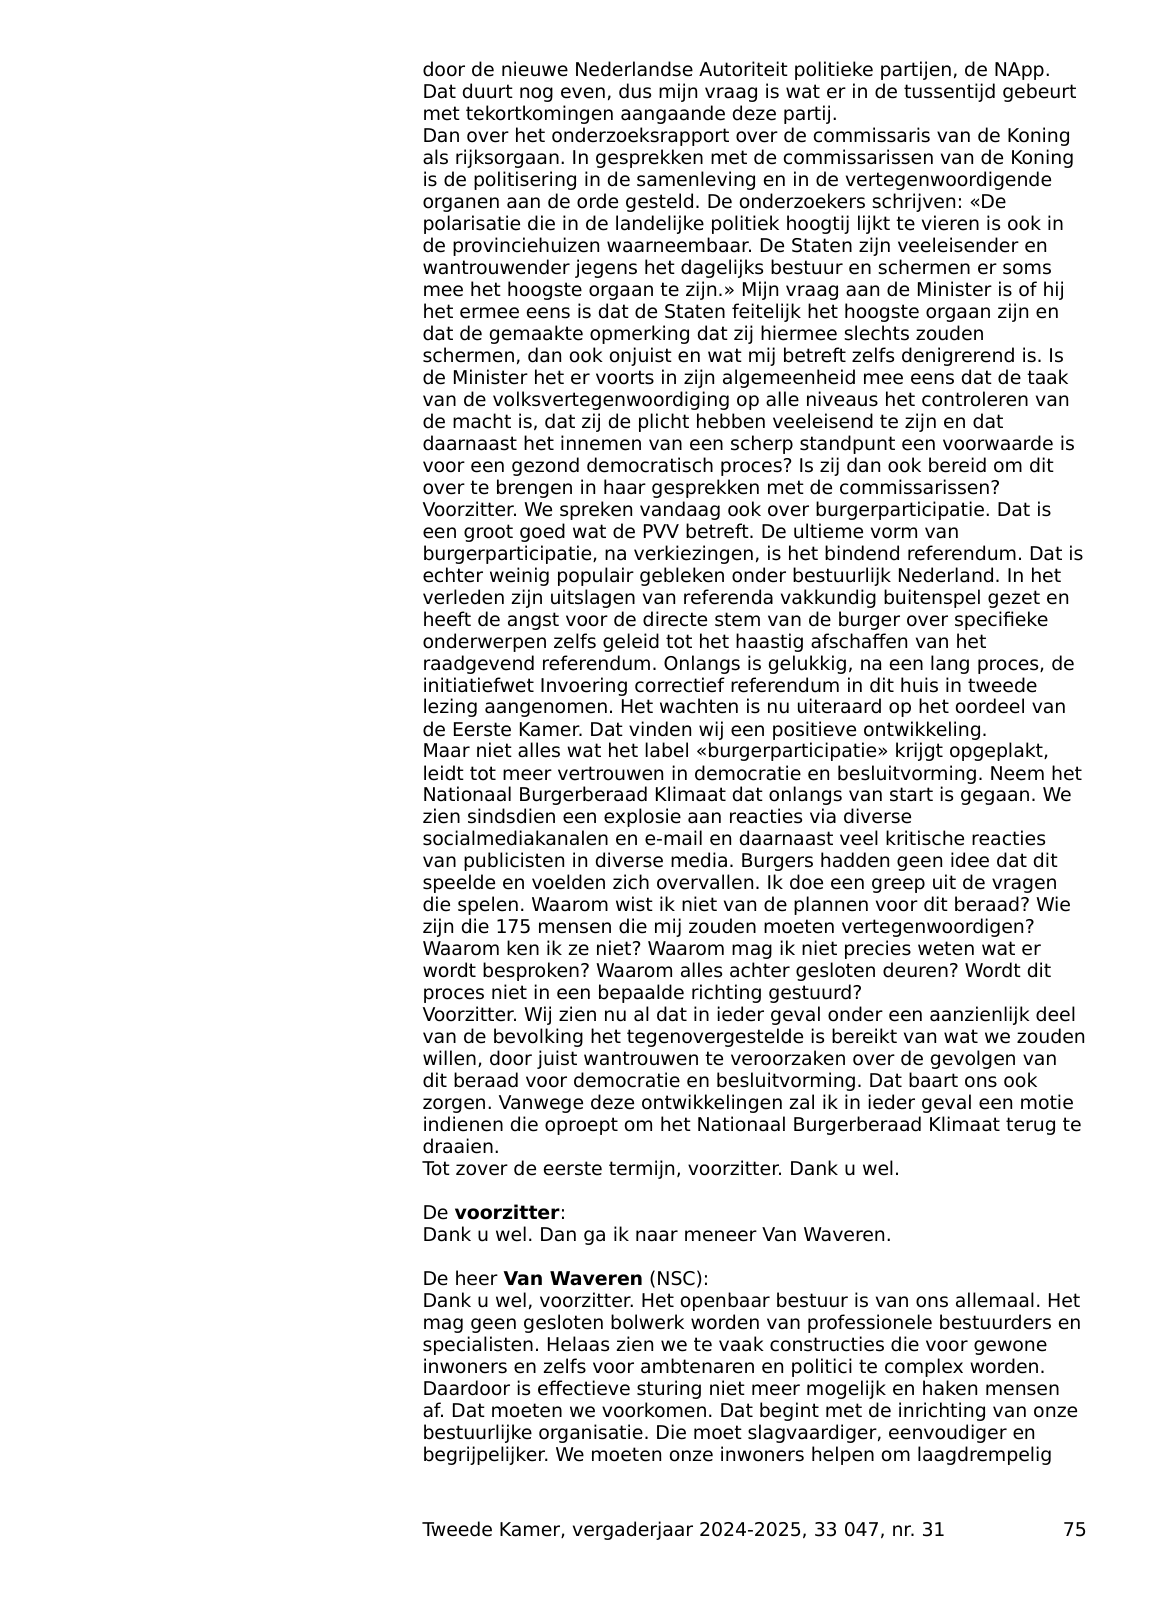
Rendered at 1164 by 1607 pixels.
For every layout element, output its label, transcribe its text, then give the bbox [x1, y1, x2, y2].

text Voorzitter. We spreken vandaag ook over burgerparticipatie. Dat is een groot goed wat de PVV betreft. De ultieme vorm van burgerparticipatie, na verkiezingen, is het bindend referendum. Dat is echter weinig populair gebleken onder bestuurlijk Nederland. In het verleden zijn uitslagen van referenda vakkundig buitenspel gezet en heeft de angst voor de directe stem van de burger over specifieke onderwerpen zelfs geleid tot het haastig afschaffen van het raadgevend referendum. Onlangs is gelukkig, na een lang proces, de initiatiefwet Invoering correctief referendum in dit huis in tweede lezing aangenomen. Het wachten is nu uiteraard op het oordeel van de Eerste Kamer. Dat vinden wij een positieve ontwikkeling. [422, 499, 1087, 740]
text Maar niet alles wat het label «burgerparticipatie» krijgt opgeplakt, leidt tot meer vertrouwen in democratie en besluitvorming. Neem het Nationaal Burgerberaad Klimaat dat onlangs van start is gegaan. We zien sindsdien een explosie aan reacties via diverse socialmediakanalen en e-mail en daarnaast veel kritische reacties van publicisten in diverse media. Burgers hadden geen idee dat dit speelde en voelden zich overvallen. Ik doe een greep uit de vragen die spelen. Waarom wist ik niet van de plannen voor dit beraad? Wie zijn die 175 mensen die mij zouden moeten vertegenwoordigen? Waarom ken ik ze niet? Waarom mag ik niet precies weten wat er wordt besproken? Waarom alles achter gesloten deuren? Wordt dit proces niet in een bepaalde richting gestuurd? [422, 740, 1087, 1004]
text Tot zover de eerste termijn, voorzitter. Dank u wel. [422, 1158, 1087, 1180]
text Dan over het onderzoeksrapport over de commissaris van de Koning als rijksorgaan. In gesprekken met de commissarissen van de Koning is de politisering in de samenleving en in de vertegenwoordigende organen aan de orde gesteld. De onderzoekers schrijven: «De polarisatie die in de landelijke politiek hoogtij lijkt te vieren is ook in de provinciehuizen waarneembaar. De Staten zijn veeleisender en wantrouwender jegens het dagelijks bestuur en schermen er soms mee het hoogste orgaan te zijn.» Mijn vraag aan de Minister is of hij het ermee eens is dat de Staten feitelijk het hoogste orgaan zijn en dat de gemaakte opmerking dat zij hiermee slechts zouden schermen, dan ook onjuist en wat mij betreft zelfs denigrerend is. Is de Minister het er voorts in zijn algemeenheid mee eens dat de taak van de volksvertegenwoordiging op alle niveaus het controleren van de macht is, dat zij de plicht hebben veeleisend te zijn en dat daarnaast het innemen van een scherp standpunt een voorwaarde is voor een gezond democratisch proces? Is zij dan ook bereid om dit over te brengen in haar gesprekken met de commissarissen? [422, 125, 1087, 499]
text De voorzitter: [422, 1202, 1087, 1224]
text Voorzitter. Wij zien nu al dat in ieder geval onder een aanzienlijk deel van de bevolking het tegenovergestelde is bereikt van wat we zouden willen, door juist wantrouwen te veroorzaken over de gevolgen van dit beraad voor democratie en besluitvorming. Dat baart ons ook zorgen. Vanwege deze ontwikkelingen zal ik in ieder geval een motie indienen die oproept om het Nationaal Burgerberaad Klimaat terug te draaien. [422, 1004, 1087, 1158]
text Dank u wel, voorzitter. Het openbaar bestuur is van ons allemaal. Het mag geen gesloten bolwerk worden van professionele bestuurders en specialisten. Helaas zien we te vaak constructies die voor gewone inwoners en zelfs voor ambtenaren en politici te complex worden. Daardoor is effectieve sturing niet meer mogelijk en haken mensen af. Dat moeten we voorkomen. Dat begint met de inrichting van onze bestuurlijke organisatie. Die moet slagvaardiger, eenvoudiger en begrijpelijker. We moeten onze inwoners helpen om laagdrempelig [422, 1290, 1087, 1466]
text Dank u wel. Dan ga ik naar meneer Van Waveren. [422, 1224, 1087, 1246]
text door de nieuwe Nederlandse Autoriteit politieke partijen, de NApp. Dat duurt nog even, dus mijn vraag is wat er in de tussentijd gebeurt met tekortkomingen aangaande deze partij. [422, 59, 1087, 125]
text De heer Van Waveren (NSC): [422, 1268, 1087, 1290]
